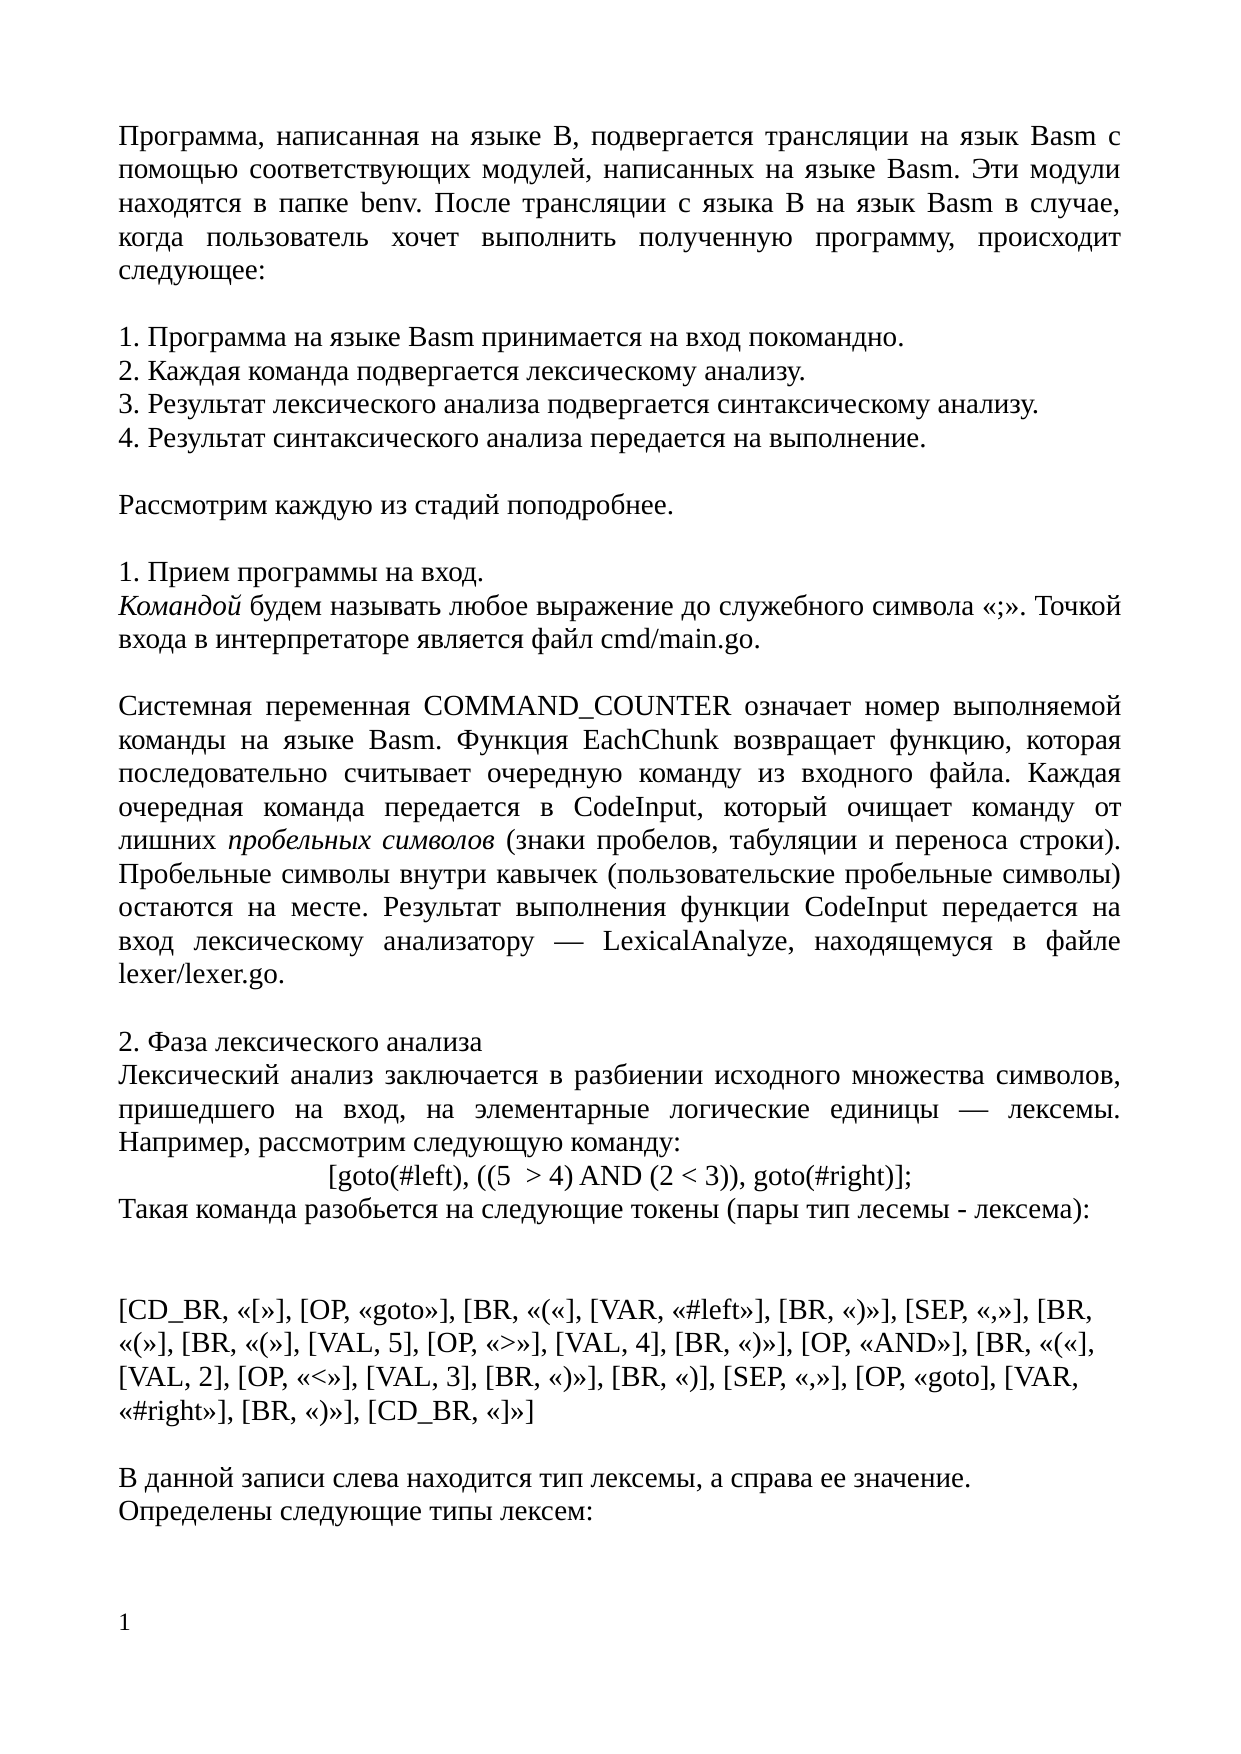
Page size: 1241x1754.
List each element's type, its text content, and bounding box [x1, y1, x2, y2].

text Лексический анализ заключается в разбиении исходного множества символов, пришедшего на вход, на элементарные логические единицы — лексемы. Например, рассмотрим следующую команду: [118, 1057, 1122, 1158]
text В данной записи слева находится тип лексемы, а справа ее значение. Определены следующие типы лексем: [118, 1460, 1122, 1527]
text 4. Результат синтаксического анализа передается на выполнение. [118, 420, 1122, 453]
text Рассмотрим каждую из стадий поподробнее. [118, 487, 1122, 521]
text Командой будем называть любое выражение до служебного символа «;». Точкой входа в интерпретаторе является файл cmd/main.go. [118, 588, 1122, 655]
text 1. Программа на языке Basm принимается на вход покомандно. [118, 319, 1122, 353]
text 1. Прием программы на вход. [118, 554, 1122, 588]
text 2. Каждая команда подвергается лексическому анализу. [118, 353, 1122, 386]
text [goto(#left), ((5 > 4) AND (2 < 3)), goto(#right)]; [118, 1158, 1122, 1191]
text Программа, написанная на языке B, подвергается трансляции на язык Basm с помощью соответствующих модулей, написанных на языке Basm. Эти модули находятся в папке benv. После трансляции с языка B на язык Basm в случае, когда пользователь хочет выполнить полученную программу, происходит следующее: [118, 118, 1122, 286]
text Системная переменная COMMAND_COUNTER означает номер выполняемой команды на языке Basm. Функция EachChunk возвращает функцию, которая последовательно считывает очередную команду из входного файла. Каждая очередная команда передается в CodeInput, который очищает команду от лишних пробельных символов (знаки пробелов, табуляции и переноса строки). Пробельные символы внутри кавычек (пользовательские пробельные символы) остаются на месте. Результат выполнения функции CodeInput передается на вход лексическому анализатору — LexicalAnalyze, находящемуся в файле lexer/lexer.go. [118, 688, 1122, 990]
text Такая команда разобьется на следующие токены (пары тип лесемы - лексема): [118, 1191, 1122, 1225]
text 2. Фаза лексического анализа [118, 1024, 1122, 1057]
text [CD_BR, «[»], [OP, «goto»], [BR, «(«], [VAR, «#left»], [BR, «)»], [SEP, «,»], [BR, «(»], [BR, «(»], [VAL, 5], [OP, «>»], [VAL, 4], [BR, «)»], [OP, «AND»], [BR, «(«], [VAL, 2], [OP, «<»], [VAL, 3], [BR, «)»], [BR, «)], [SEP, «,»], [OP, «goto], [VAR, «#right»], [BR, «)»], [CD_BR, «]»] [118, 1292, 1122, 1426]
text 3. Результат лексического анализа подвергается синтаксическому анализу. [118, 386, 1122, 420]
